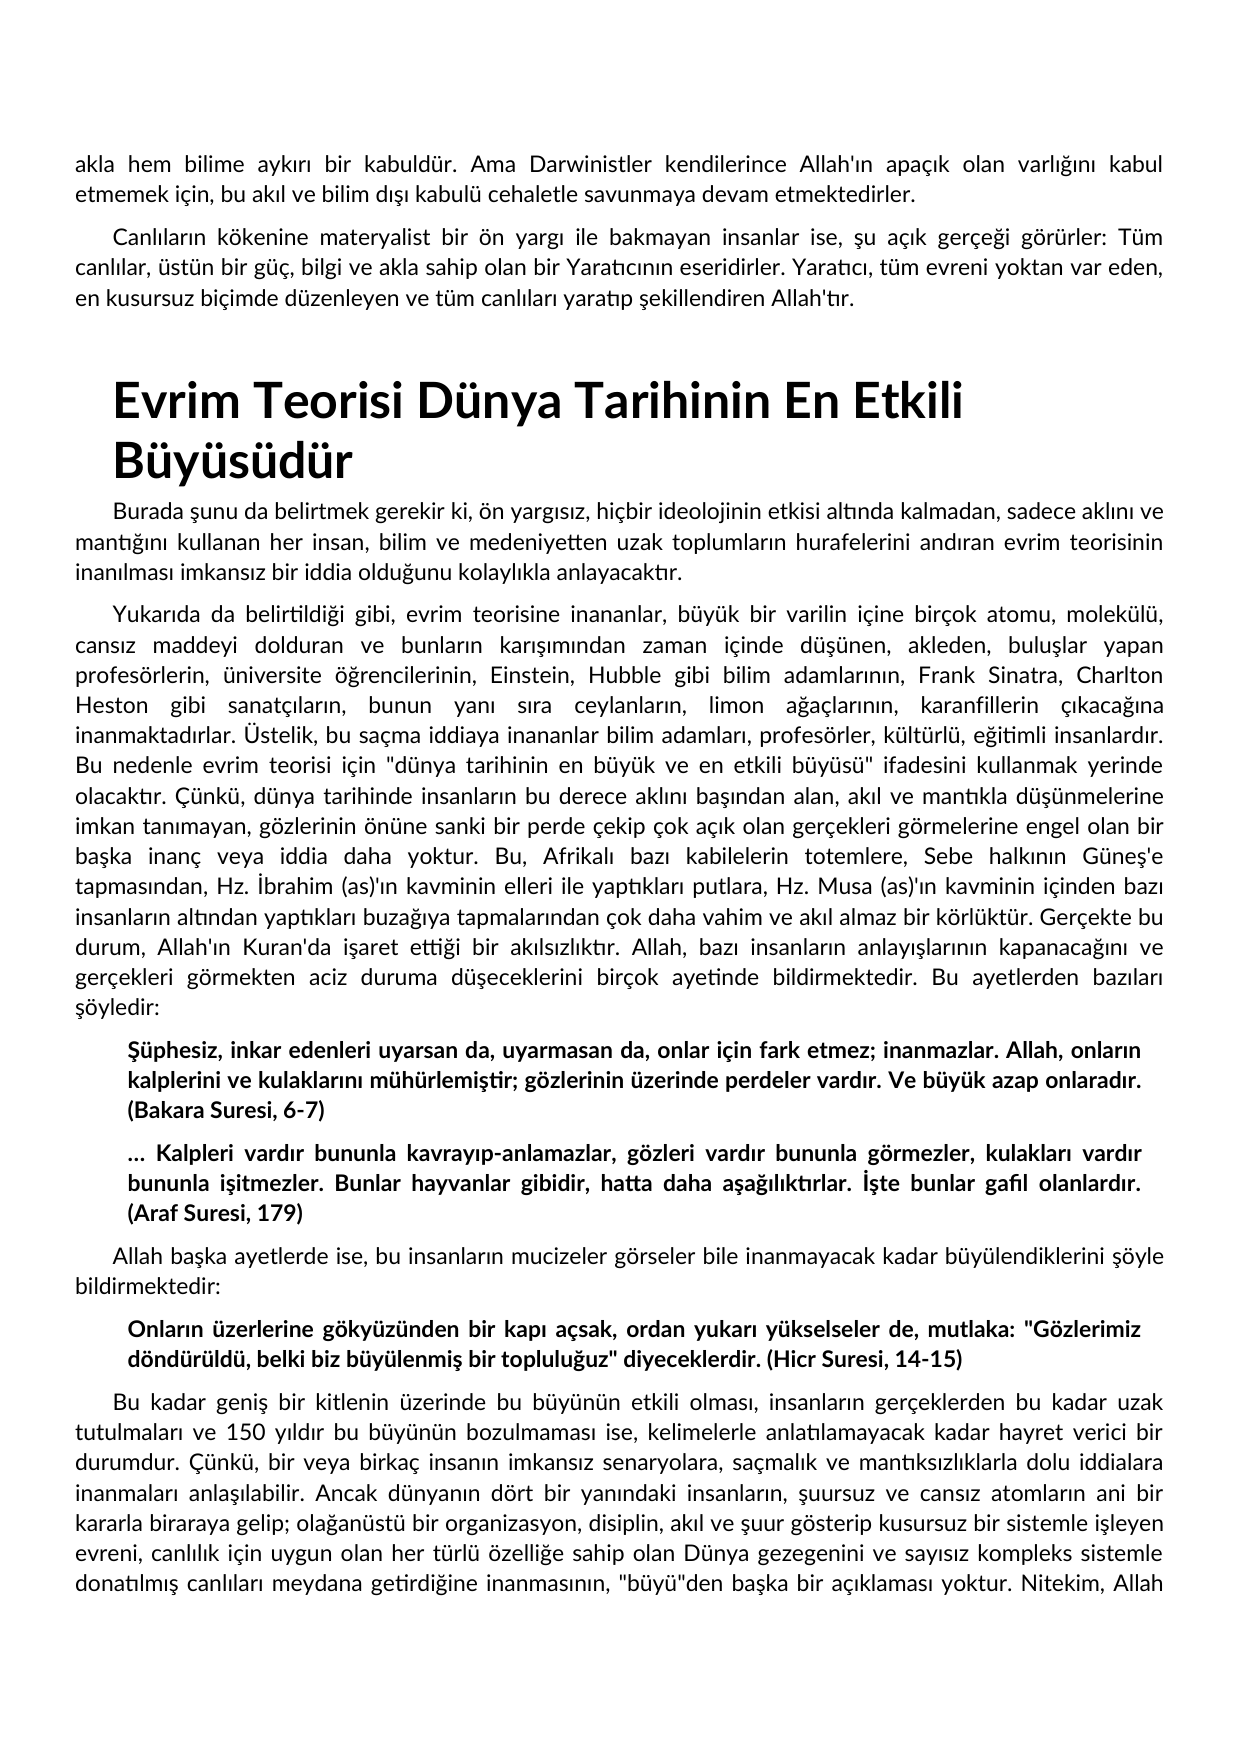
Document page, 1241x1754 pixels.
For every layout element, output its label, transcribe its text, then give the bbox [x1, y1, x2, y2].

text Bu kadar geniş bir kitlenin üzerinde bu büyünün etkili olması, insanların gerçeklerden bu kadar uzak tutulmaları ve 150 yıldır bu büyünün bozulmaması ise, kelimelerle anlatılamayacak kadar hayret verici bir durumdur. Çünkü, bir veya birkaç insanın imkansız senaryolara, saçmalık ve mantıksızlıklarla dolu iddialara inanmaları anlaşılabilir. Ancak dünyanın dört bir yanındaki insanların, şuursuz ve cansız atomların ani bir kararla biraraya gelip; olağanüstü bir organizasyon, disiplin, akıl ve şuur gösterip kusursuz bir sistemle işleyen evreni, canlılık için uygun olan her türlü özelliğe sahip olan Dünya gezegenini ve sayısız kompleks sistemle donatılmış canlıları meydana getirdiğine inanmasının, "büyü"den başka bir açıklaması yoktur. Nitekim, Allah [75, 1388, 1165, 1596]
text Allah başka ayetlerde ise, bu insanların mucizeler görseler bile inanmayacak kadar büyülendiklerini şöyle bildirmektedir: [75, 1242, 1165, 1299]
subtitle Evrim Teorisi Dünya Tarihinin En Etkili Büyüsüdür [112, 369, 1165, 489]
text Yukarıda da belirtildiği gibi, evrim teorisine inananlar, büyük bir varilin içine birçok atomu, molekülü, cansız maddeyi dolduran ve bunların karışımından zaman içinde düşünen, akleden, buluşlar yapan profesörlerin, üniversite öğrencilerinin, Einstein, Hubble gibi bilim adamlarının, Frank Sinatra, Charlton Heston gibi sanatçıların, bunun yanı sıra ceylanların, limon ağaçlarının, karanfillerin çıkacağına inanmaktadırlar. Üstelik, bu saçma iddiaya inananlar bilim adamları, profesörler, kültürlü, eğitimli insanlardır. Bu nedenle evrim teorisi için "dünya tarihinin en büyük ve en etkili büyüsü" ifadesini kullanmak yerinde olacaktır. Çünkü, dünya tarihinde insanların bu derece aklını başından alan, akıl ve mantıkla düşünmelerine imkan tanımayan, gözlerinin önüne sanki bir perde çekip çok açık olan gerçekleri görmelerine engel olan bir başka inanç veya iddia daha yoktur. Bu, Afrikalı bazı kabilelerin totemlere, Sebe halkının Güneş'e tapmasından, Hz. İbrahim (as)'ın kavminin elleri ile yaptıkları putlara, Hz. Musa (as)'ın kavminin içinden bazı insanların altından yaptıkları buzağıya tapmalarından çok daha vahim ve akıl almaz bir körlüktür. Gerçekte bu durum, Allah'ın Kuran'da işaret ettiği bir akılsızlıktır. Allah, bazı insanların anlayışlarının kapanacağını ve gerçekleri görmekten aciz duruma düşeceklerini birçok ayetinde bildirmektedir. Bu ayetlerden bazıları şöyledir: [75, 600, 1165, 1020]
text Canlıların kökenine materyalist bir ön yargı ile bakmayan insanlar ise, şu açık gerçeği görürler: Tüm canlılar, üstün bir güç, bilgi ve akla sahip olan bir Yaratıcının eseridirler. Yaratıcı, tüm evreni yoktan var eden, en kusursuz biçimde düzenleyen ve tüm canlıları yaratıp şekillendiren Allah'tır. [75, 223, 1165, 311]
text … Kalpleri vardır bununla kavrayıp-anlamazlar, gözleri vardır bununla görmezler, kulakları vardır bununla işitmezler. Bunlar hayvanlar gibidir, hatta daha aşağılıktırlar. İşte bunlar gafil olanlardır. (Araf Suresi, 179) [127, 1139, 1143, 1227]
text Şüphesiz, inkar edenleri uyarsan da, uyarmasan da, onlar için fark etmez; inanmazlar. Allah, onların kalplerini ve kulaklarını mühürlemiştir; gözlerinin üzerinde perdeler vardır. Ve büyük azap onlaradır. (Bakara Suresi, 6-7) [127, 1036, 1143, 1123]
text Onların üzerlerine gökyüzünden bir kapı açsak, ordan yukarı yükselseler de, mutlaka: "Gözlerimiz döndürüldü, belki biz büyülenmiş bir topluluğuz" diyeceklerdir. (Hicr Suresi, 14-15) [127, 1315, 1143, 1372]
text akla hem bilime aykırı bir kabuldür. Ama Darwinistler kendilerince Allah'ın apaçık olan varlığını kabul etmemek için, bu akıl ve bilim dışı kabulü cehaletle savunmaya devam etmektedirler. [75, 150, 1165, 208]
text Burada şunu da belirtmek gerekir ki, ön yargısız, hiçbir ideolojinin etkisi altında kalmadan, sadece aklını ve mantığını kullanan her insan, bilim ve medeniyetten uzak toplumların hurafelerini andıran evrim teorisinin inanılması imkansız bir iddia olduğunu kolaylıkla anlayacaktır. [75, 497, 1165, 585]
